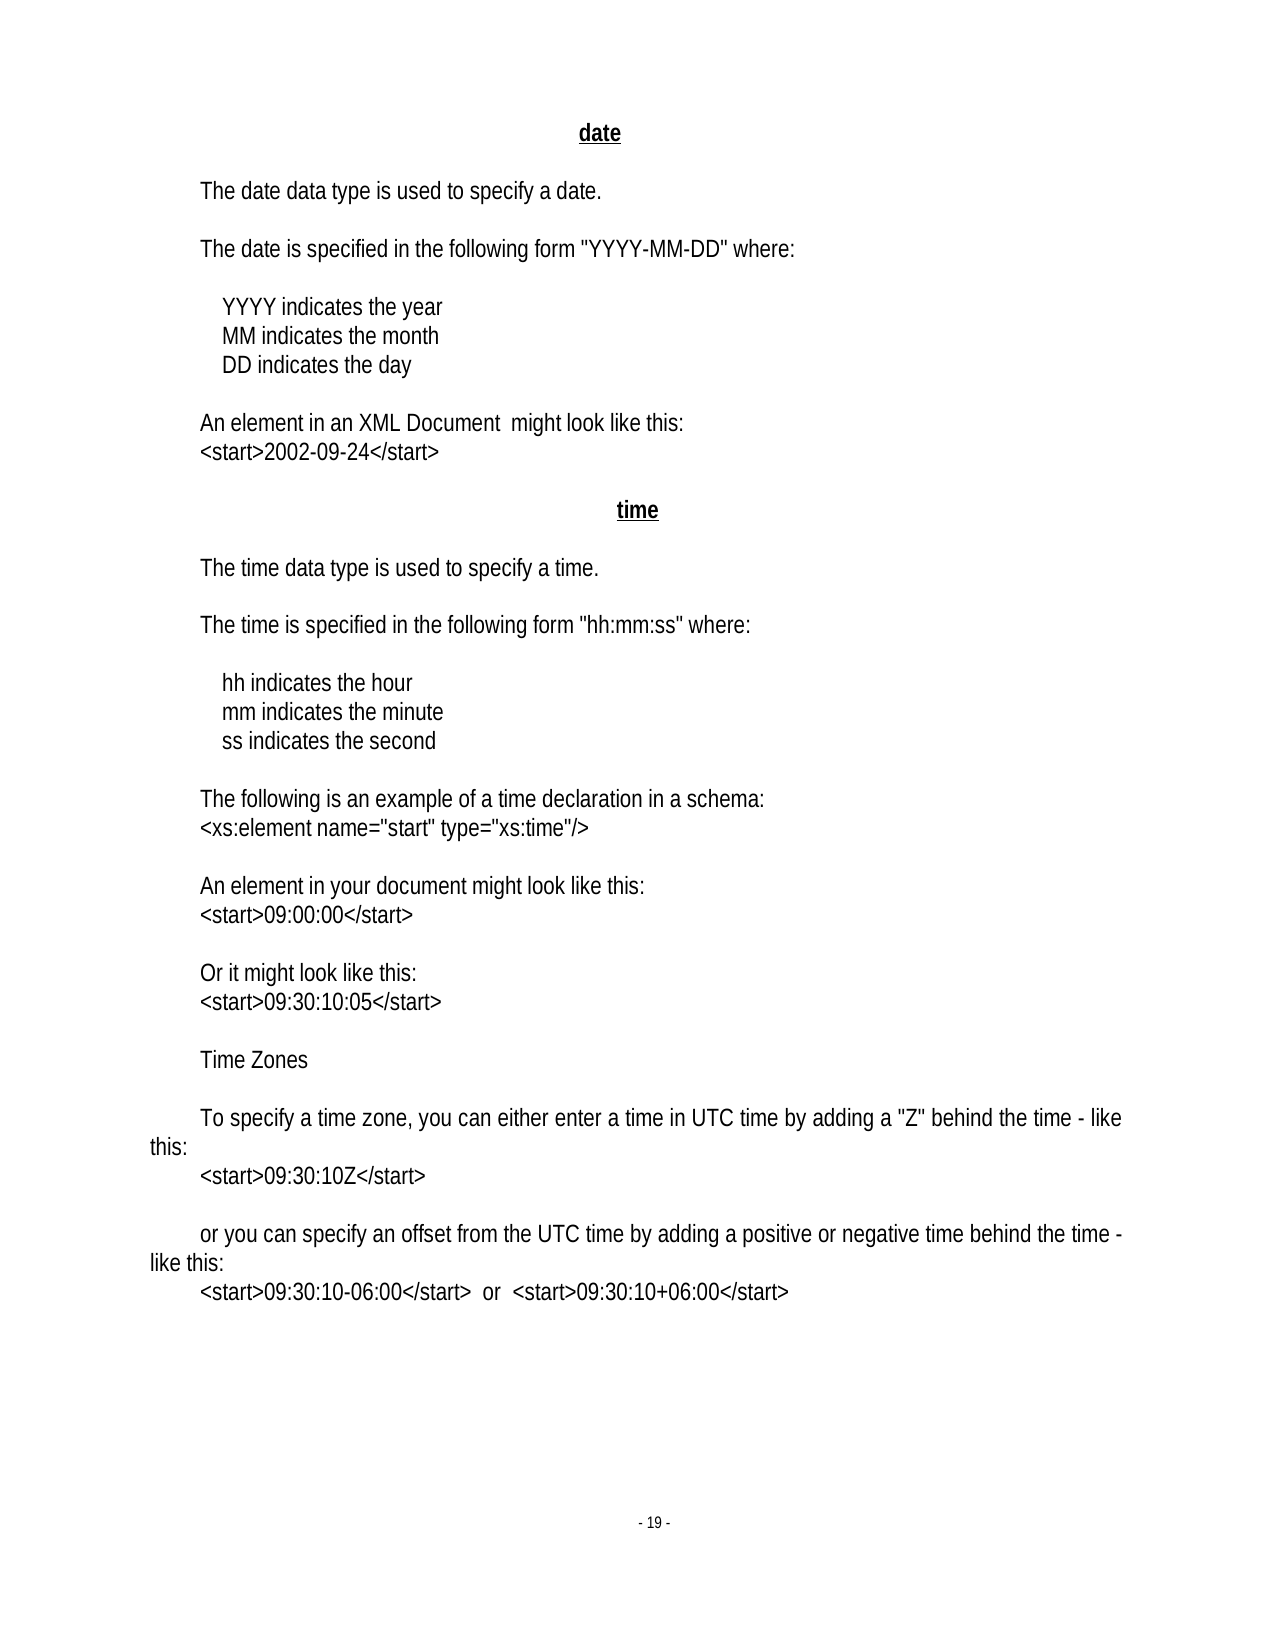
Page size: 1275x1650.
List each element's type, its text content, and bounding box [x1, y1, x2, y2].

text An element in your document might look like this: [150, 871, 1125, 900]
text hh indicates the hour [150, 668, 1125, 697]
text Or it might look like this: [150, 958, 1125, 987]
text An element in an XML Document might look like this: [150, 408, 1125, 437]
text Time Zones [150, 1045, 1125, 1074]
text <start>09:00:00</start> [150, 900, 1125, 929]
text MM indicates the month [150, 321, 1125, 350]
text The date data type is used to specify a date. [150, 176, 1125, 205]
text <start>09:30:10Z</start> [150, 1161, 1125, 1189]
subtitle time [150, 494, 1125, 523]
text <start>09:30:10-06:00</start> or <start>09:30:10+06:00</start> [150, 1276, 1125, 1305]
text The time data type is used to specify a time. [150, 552, 1125, 581]
subtitle date [75, 118, 1125, 147]
text The date is specified in the following form "YYYY-MM-DD" where: [150, 234, 1125, 263]
text YYYY indicates the year [150, 292, 1125, 321]
text To specify a time zone, you can either enter a time in UTC time by adding a "Z" behind the time - like this: [150, 1103, 1125, 1161]
text The following is an example of a time declaration in a schema: [150, 784, 1125, 813]
text ss indicates the second [150, 726, 1125, 755]
text <start>2002-09-24</start> [150, 437, 1125, 466]
text or you can specify an offset from the UTC time by adding a positive or negative time behind the time - like this: [150, 1218, 1125, 1276]
text The time is specified in the following form "hh:mm:ss" where: [150, 610, 1125, 639]
text <xs:element name="start" type="xs:time"/> [150, 813, 1125, 842]
text mm indicates the minute [150, 697, 1125, 726]
text <start>09:30:10:05</start> [150, 987, 1125, 1016]
text DD indicates the day [150, 350, 1125, 379]
